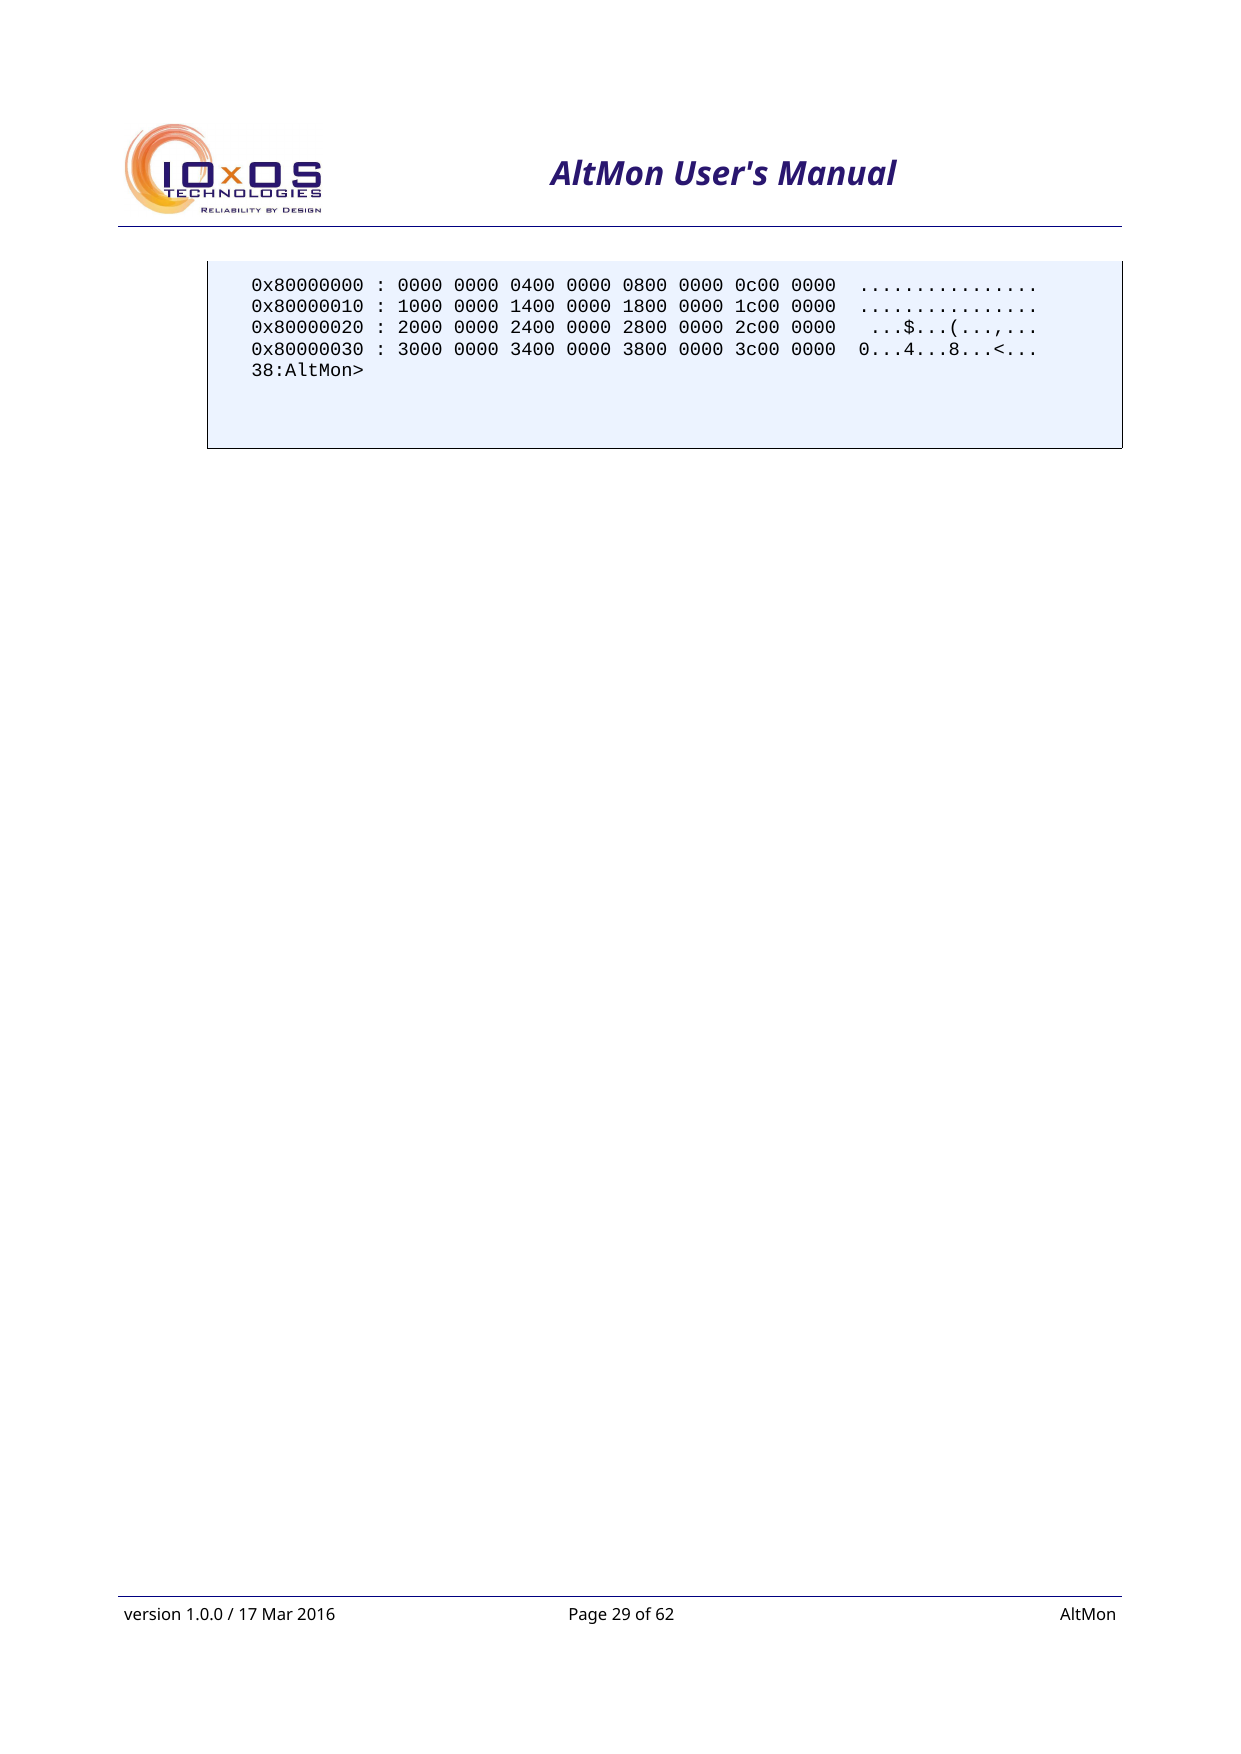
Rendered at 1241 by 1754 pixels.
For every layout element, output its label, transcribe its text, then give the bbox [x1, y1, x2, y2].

text 0x80000010 : 1000 0000 1400 0000 1800 0000 1c00 0000 ................ [208, 297, 1122, 318]
text 38:AltMon> [208, 361, 1122, 397]
text 0x80000030 : 3000 0000 3400 0000 3800 0000 3c00 0000 0...4...8...<... [208, 339, 1122, 361]
text 0x80000000 : 0000 0000 0400 0000 0800 0000 0c00 0000 ................ [208, 261, 1122, 297]
text 0x80000020 : 2000 0000 2400 0000 2800 0000 2c00 0000 ...$...(...,... [208, 318, 1122, 339]
picture [123, 123, 323, 217]
